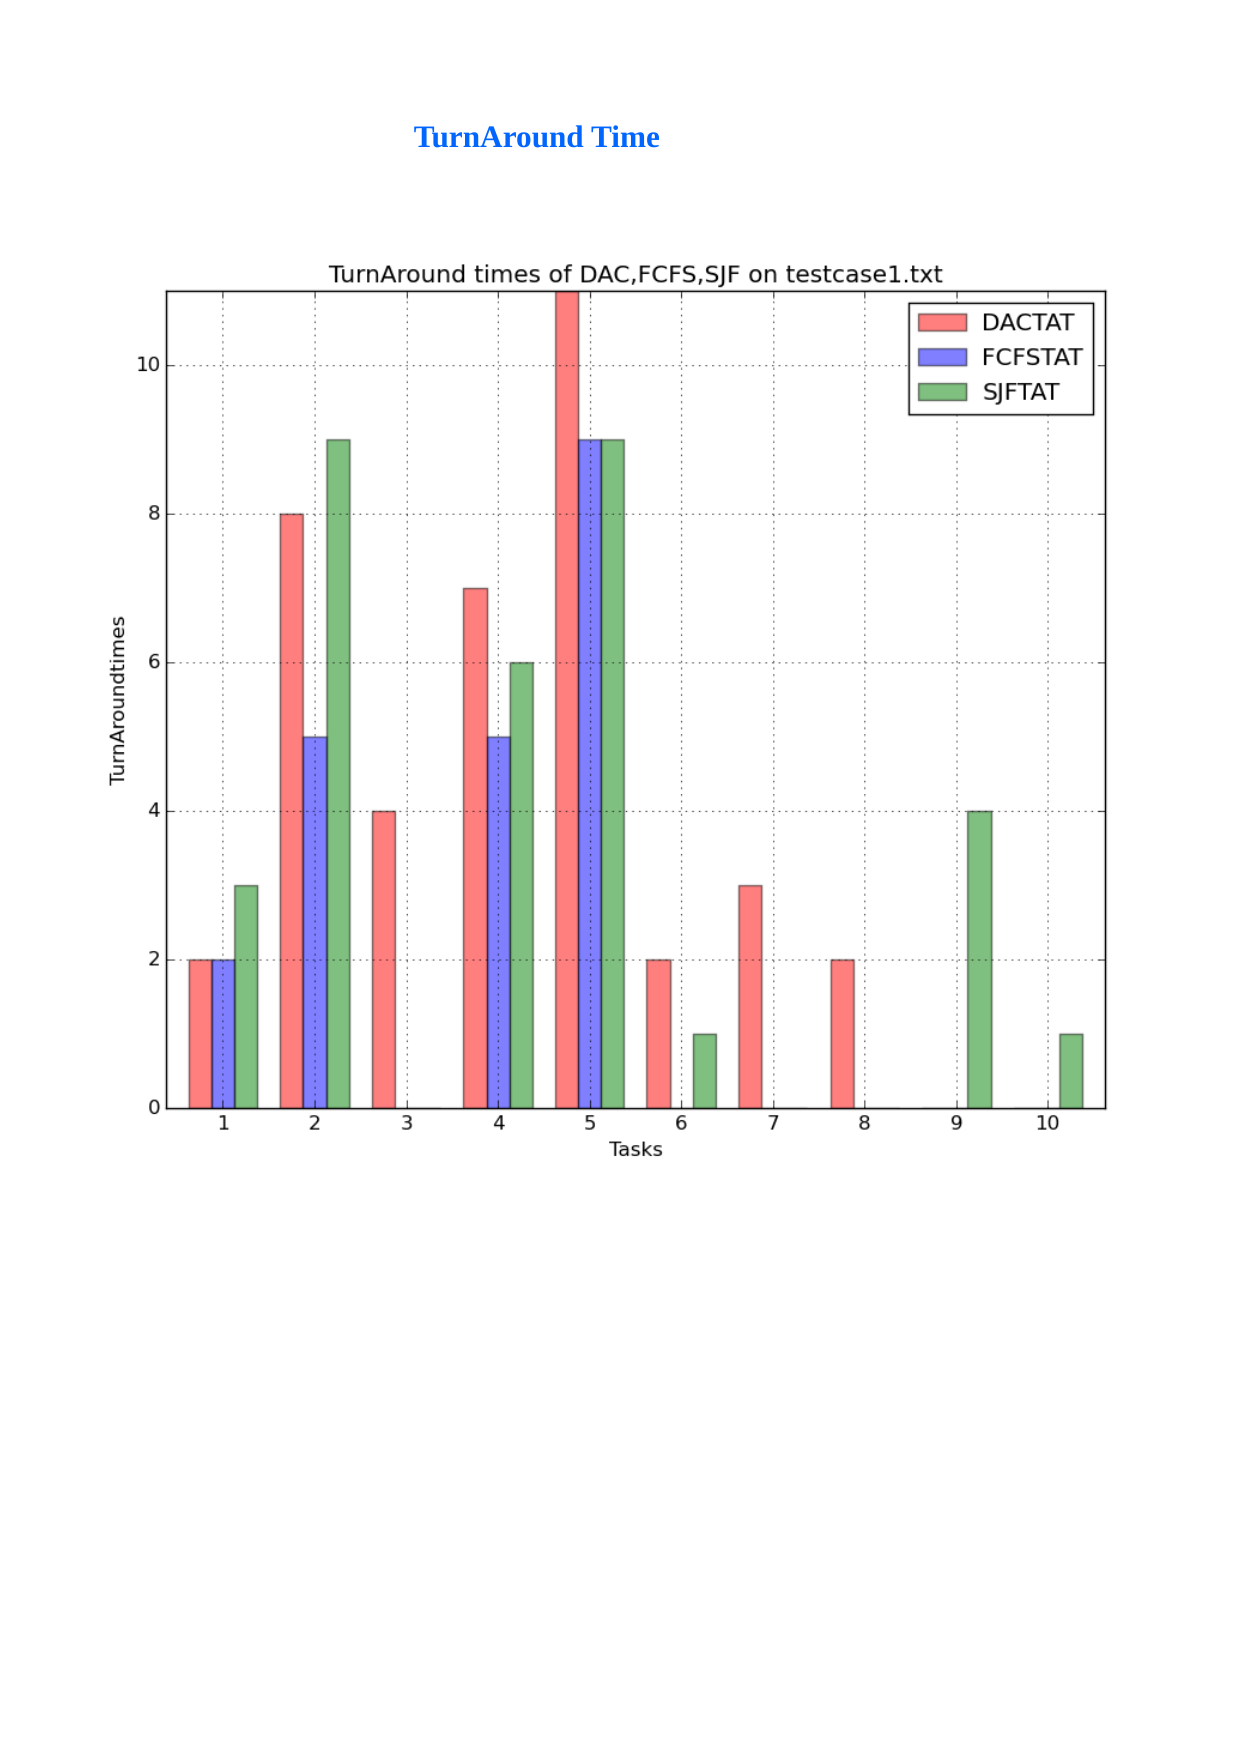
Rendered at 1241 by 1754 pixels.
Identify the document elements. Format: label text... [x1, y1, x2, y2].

picture [14, 190, 1226, 1210]
text TurnAround Time [118, 118, 1122, 154]
